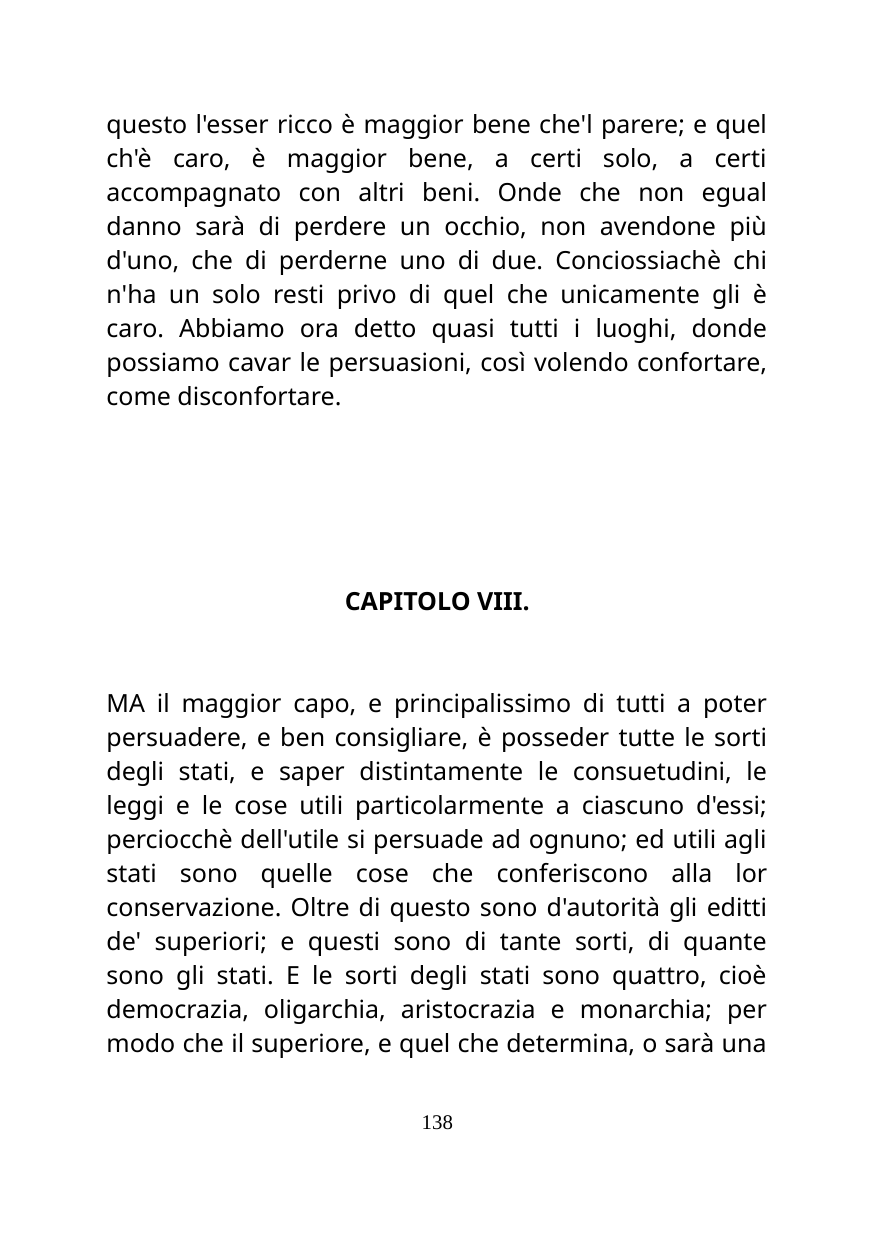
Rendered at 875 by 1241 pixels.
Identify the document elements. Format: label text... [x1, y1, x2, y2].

text CAPITOLO VIII. [106, 583, 768, 617]
text MA il maggior capo, e principalissimo di tutti a poter persuadere, e ben consigliare, è posseder tutte le sorti degli stati, e saper distintamente le consuetudini, le leggi e le cose utili particolarmente a ciascuno d'essi; perciocchè dell'utile si persuade ad ognuno; ed utili agli stati sono quelle cose che conferiscono alla lor conservazione. Oltre di questo sono d'autorità gli editti de' superiori; e questi sono di tante sorti, di quante sono gli stati. E le sorti degli stati sono quattro, cioè democrazia, oligarchia, aristocrazia e monarchia; per modo che il superiore, e quel che determina, o sarà una [106, 685, 768, 1060]
text questo l'esser ricco è maggior bene che'l parere; e quel ch'è caro, è maggior bene, a certi solo, a certi accompagnato con altri beni. Onde che non egual danno sarà di perdere un occhio, non avendone più d'uno, che di perderne uno di due. Conciossiachè chi n'ha un solo resti privo di quel che unicamente gli è caro. Abbiamo ora detto quasi tutti i luoghi, donde possiamo cavar le persuasioni, così volendo confortare, come disconfortare. [106, 106, 768, 413]
